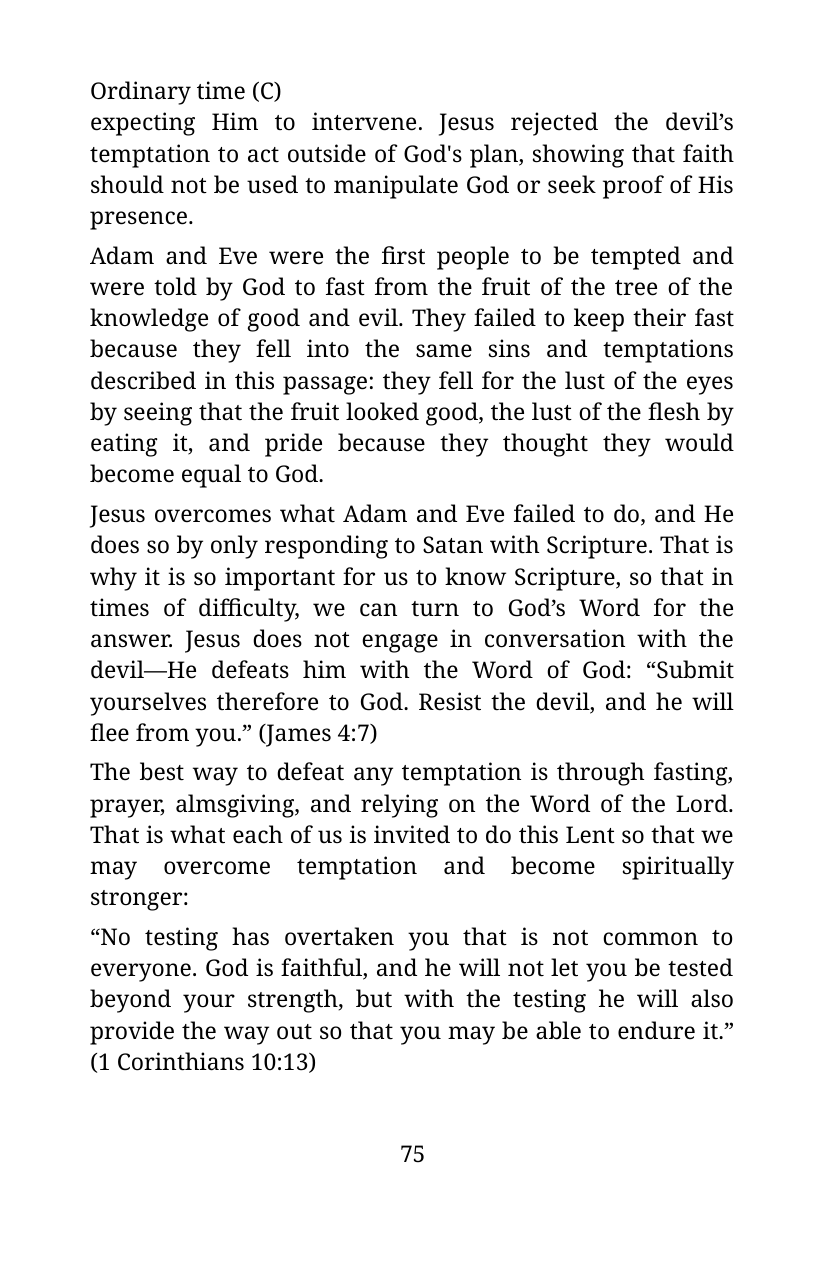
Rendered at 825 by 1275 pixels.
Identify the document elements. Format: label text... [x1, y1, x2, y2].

text The best way to defeat any temptation is through fasting, prayer, almsgiving, and relying on the Word of the Lord. That is what each of us is invited to do this Lent so that we may overcome temptation and become spiritually stronger: [90, 756, 735, 912]
text Adam and Eve were the first people to be tempted and were told by God to fast from the fruit of the tree of the knowledge of good and evil. They failed to keep their fast because they fell into the same sins and temptations described in this passage: they fell for the lust of the eyes by seeing that the fruit looked good, the lust of the flesh by eating it, and pride because they thought they would become equal to God. [90, 239, 735, 489]
text expecting Him to intervene. Jesus rejected the devil’s temptation to act outside of God's plan, showing that faith should not be used to manipulate God or seek proof of His presence. [90, 106, 735, 231]
text “No testing has overtaken you that is not common to everyone. God is faithful, and he will not let you be tested beyond your strength, but with the testing he will also provide the way out so that you may be able to endure it.” (1 Corinthians 10:13) [90, 921, 735, 1077]
text Jesus overcomes what Adam and Eve failed to do, and He does so by only responding to Satan with Scripture. That is why it is so important for us to know Scripture, so that in times of difficulty, we can turn to God’s Word for the answer. Jesus does not engage in conversation with the devil—He defeats him with the Word of God: “Submit yourselves therefore to God. Resist the devil, and he will flee from you.” (James 4:7) [90, 498, 735, 748]
